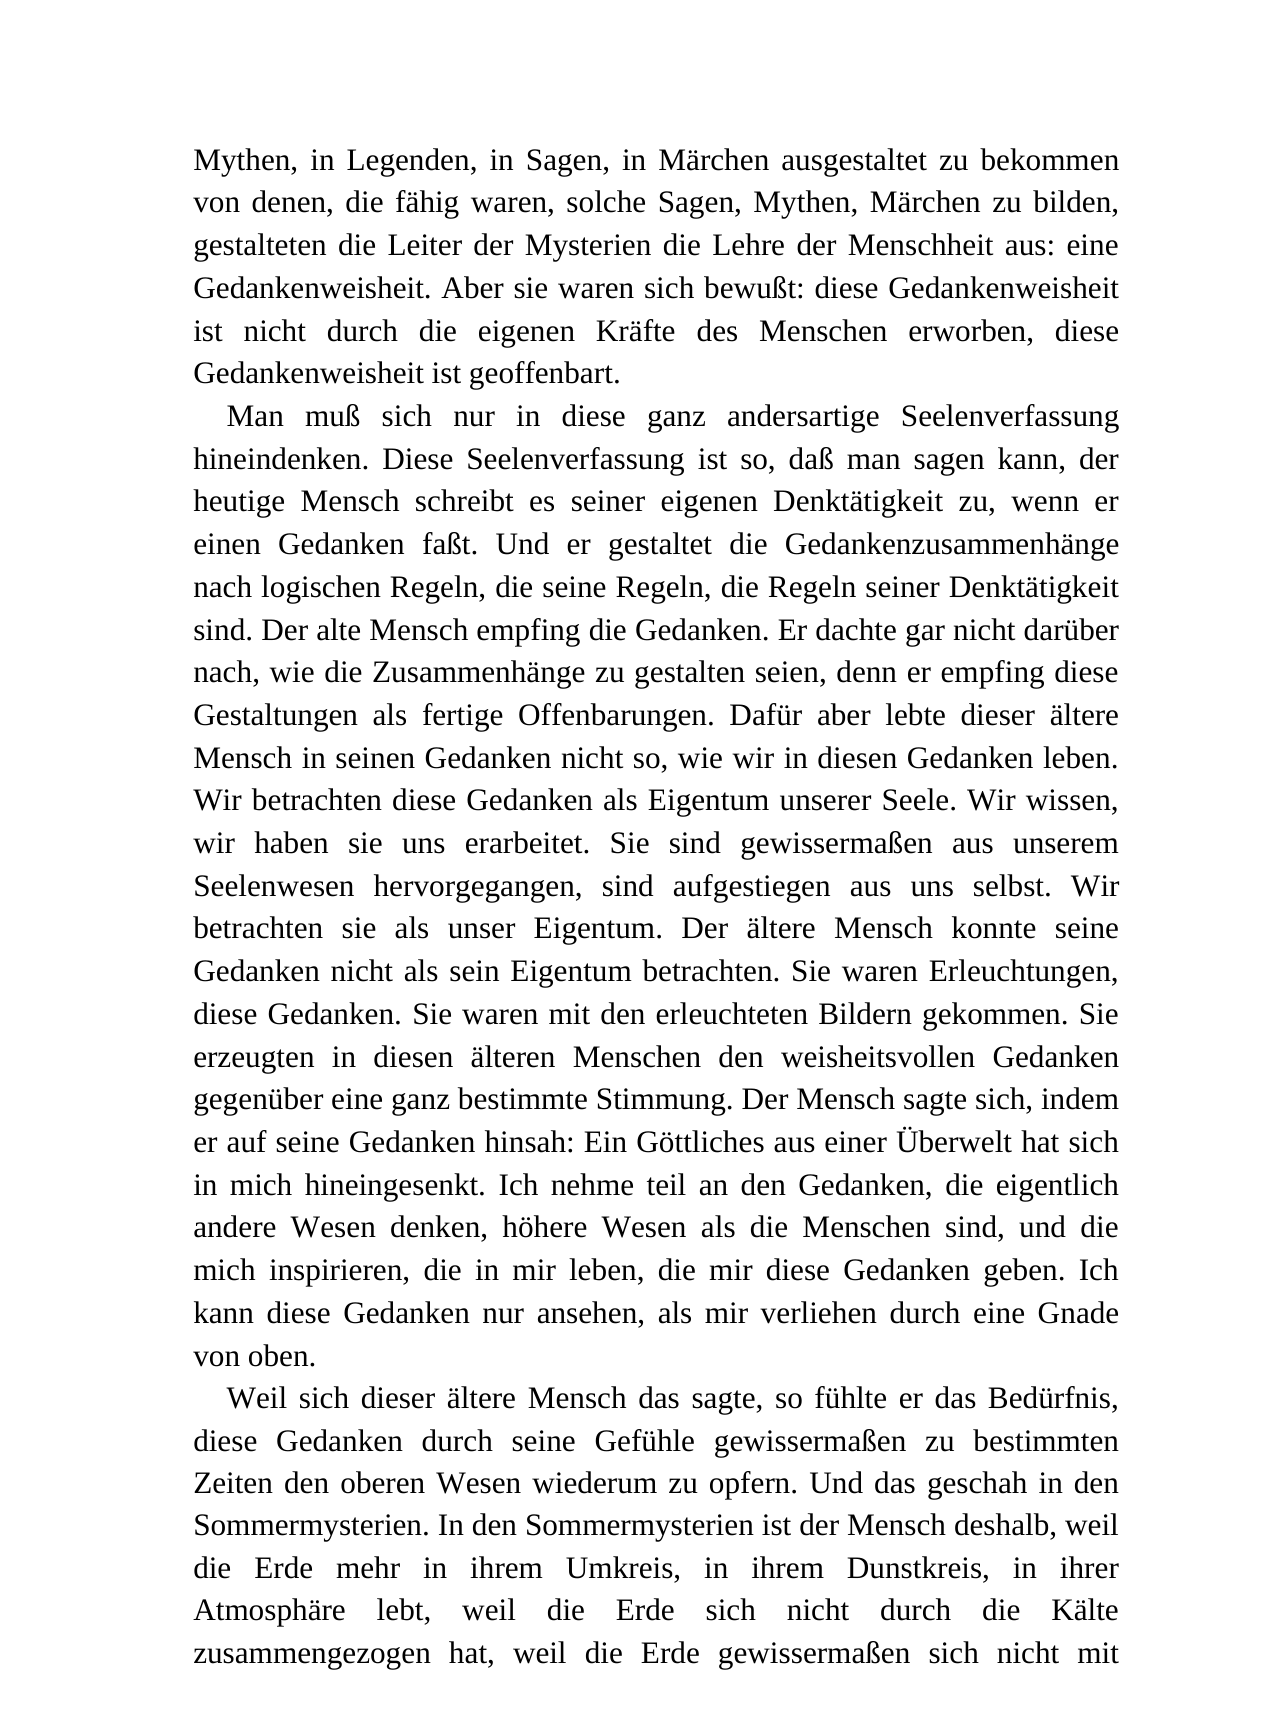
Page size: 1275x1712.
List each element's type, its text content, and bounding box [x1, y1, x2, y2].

text Weil sich dieser ältere Mensch das sagte, so fühlte er das Bedürfnis, diese Gedanken durch seine Gefühle gewissermaßen zu bestimmten Zeiten den oberen Wesen wiederum zu opfern. Und das geschah in den Sommermysterien. In den Sommermysterien ist der Mensch deshalb, weil die Erde mehr in ihrem Umkreis, in ihrem Dunstkreis, in ihrer Atmosphäre lebt, weil die Erde sich nicht durch die Kälte zusammengezogen hat, weil die Erde gewissermaßen sich nicht mit [193, 1379, 1120, 1670]
text Man muß sich nur in diese ganz andersartige Seelenverfassung hineindenken. Diese Seelenverfassung ist so, daß man sagen kann, der heutige Mensch schreibt es seiner eigenen Denktätigkeit zu, wenn er einen Gedanken faßt. Und er gestaltet die Gedankenzusammenhänge nach logischen Regeln, die seine Regeln, die Regeln seiner Denktätigkeit sind. Der alte Mensch empfing die Gedanken. Er dachte gar nicht darüber nach, wie die Zusammenhänge zu gestalten seien, denn er empfing diese Gestaltungen als fertige Offenbarungen. Dafür aber lebte dieser ältere Mensch in seinen Gedanken nicht so, wie wir in diesen Gedanken leben. Wir betrachten diese Gedanken als Eigentum unserer Seele. Wir wissen, wir haben sie uns erarbeitet. Sie sind gewissermaßen aus unserem Seelenwesen hervorgegangen, sind aufgestiegen aus uns selbst. Wir betrachten sie als unser Eigentum. Der ältere Mensch konnte seine Gedanken nicht als sein Eigentum betrachten. Sie waren Erleuchtungen, diese Gedanken. Sie waren mit den erleuchteten Bildern gekommen. Sie erzeugten in diesen älteren Menschen den weisheitsvollen Gedanken gegenüber eine ganz bestimmte Stimmung. Der Mensch sagte sich, indem er auf seine Gedanken hinsah: Ein Göttliches aus einer Überwelt hat sich in mich hineingesenkt. Ich nehme teil an den Gedanken, die eigentlich andere Wesen denken, höhere Wesen als die Menschen sind, und die mich inspirieren, die in mir leben, die mir diese Gedanken geben. Ich kann diese Gedanken nur ansehen, als mir verliehen durch eine Gnade von oben. [193, 397, 1120, 1373]
text Mythen, in Legenden, in Sagen, in Märchen ausgestaltet zu bekommen von denen, die fähig waren, solche Sagen, Mythen, Märchen zu bilden, gestalteten die Leiter der Mysterien die Lehre der Menschheit aus: eine Gedankenweisheit. Aber sie waren sich bewußt: diese Gedankenweisheit ist nicht durch die eigenen Kräfte des Menschen erworben, diese Gedankenweisheit ist geoffenbart. [193, 141, 1120, 390]
